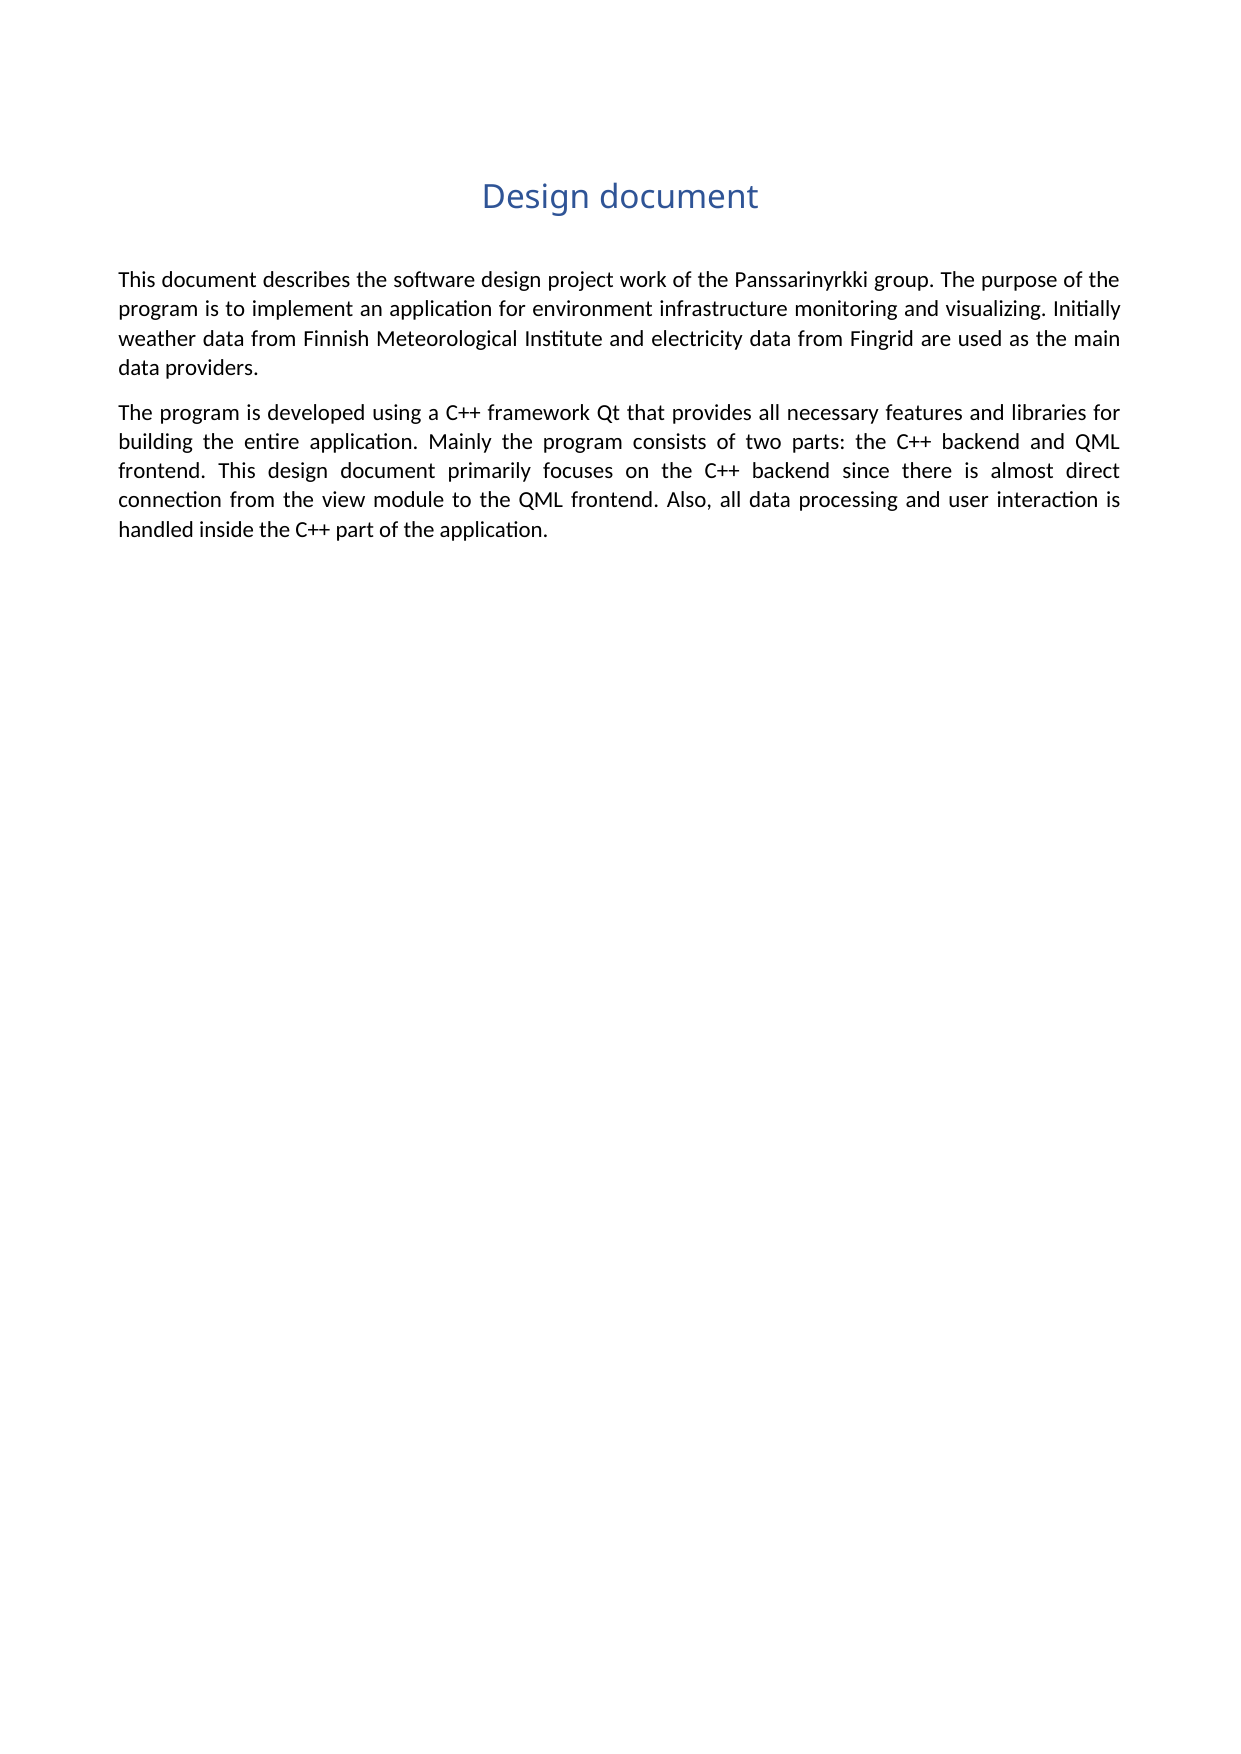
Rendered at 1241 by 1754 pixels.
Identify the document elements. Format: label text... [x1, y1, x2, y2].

subtitle Design document [118, 173, 1122, 218]
text This document describes the software design project work of the Panssarinyrkki group. The purpose of the program is to implement an application for environment infrastructure monitoring and visualizing. Initially weather data from Finnish Meteorological Institute and electricity data from Fingrid are used as the main data providers. [118, 266, 1122, 381]
text The program is developed using a C++ framework Qt that provides all necessary features and libraries for building the entire application. Mainly the program consists of two parts: the C++ backend and QML frontend. This design document primarily focuses on the C++ backend since there is almost direct connection from the view module to the QML frontend. Also, all data processing and user interaction is handled inside the C++ part of the application. [118, 398, 1122, 543]
